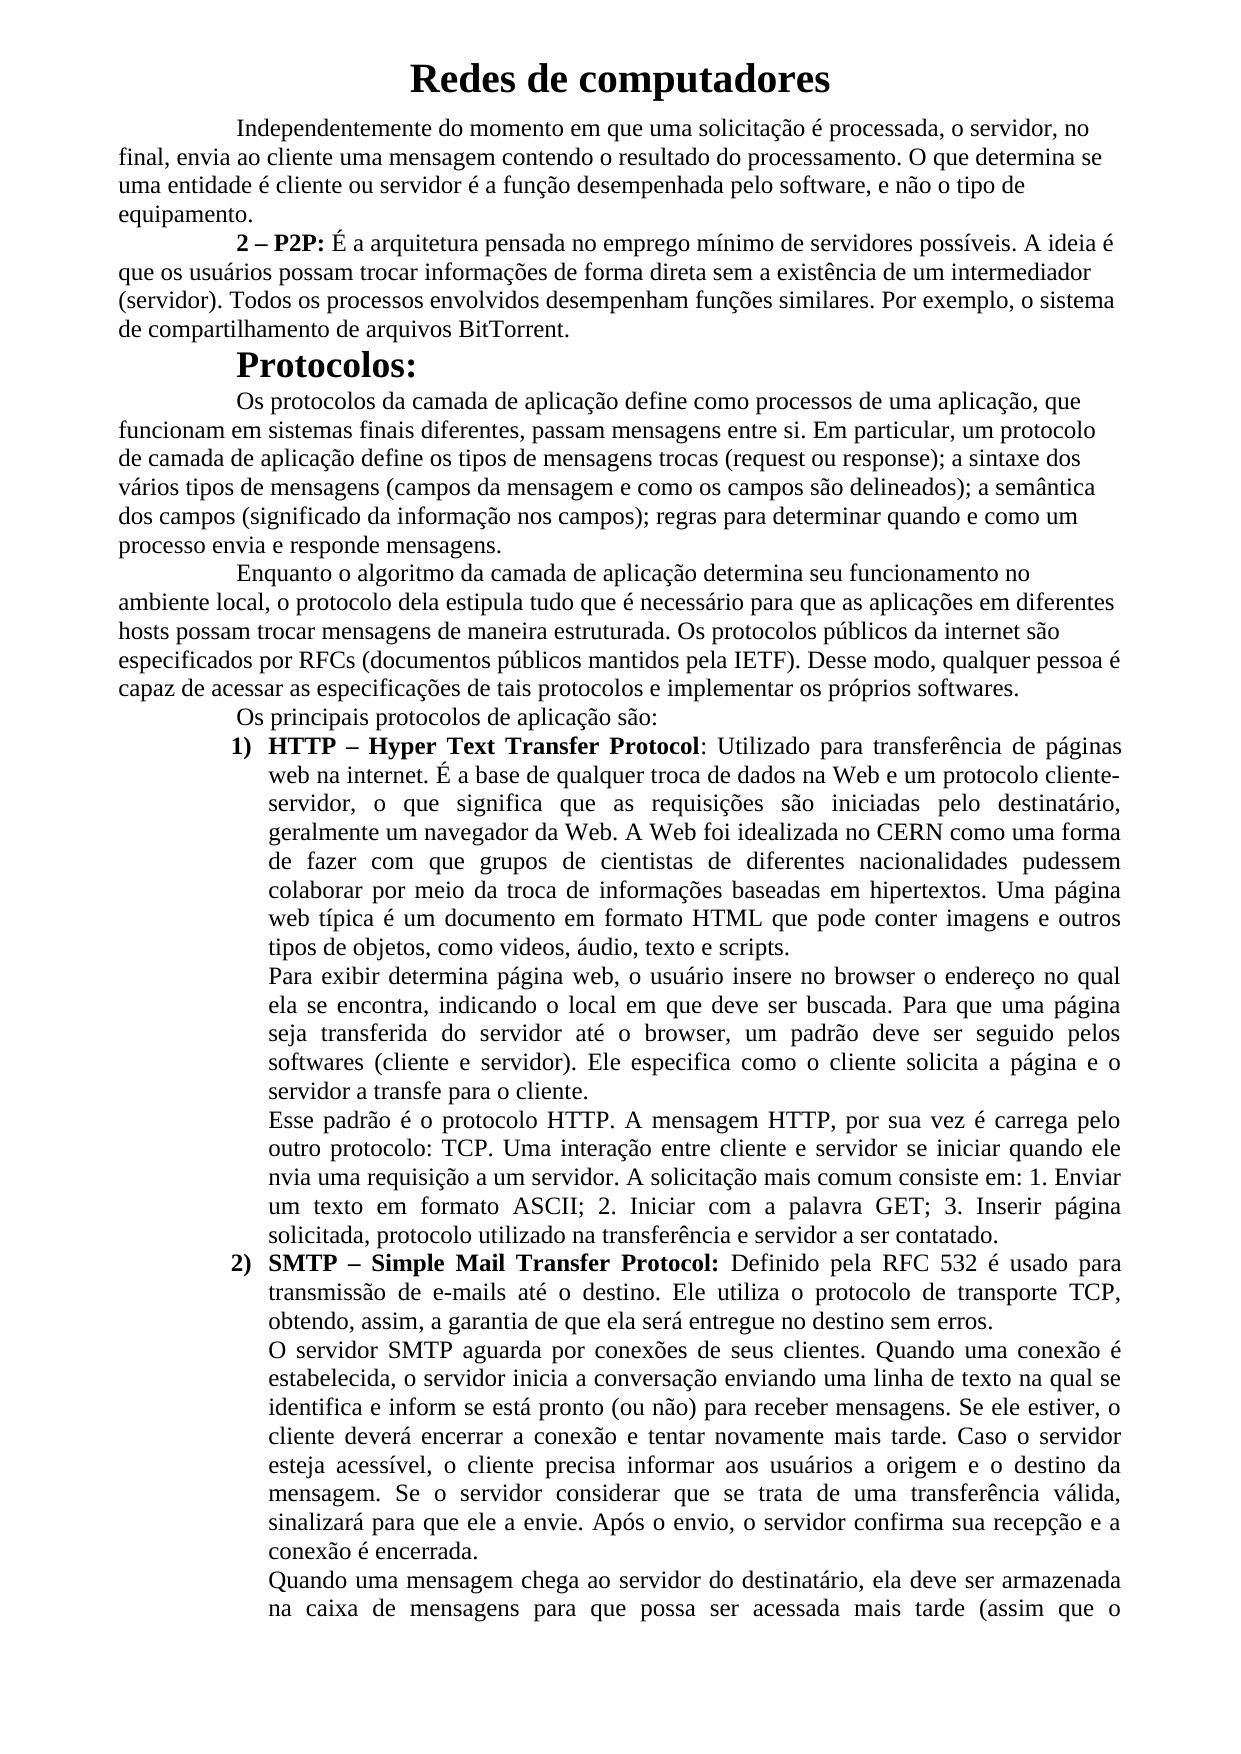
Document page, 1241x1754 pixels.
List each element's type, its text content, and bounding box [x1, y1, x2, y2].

list HTTP – Hyper Text Transfer Protocol: Utilizado para transferência de páginas web na internet. É a base de qualquer troca de dados na Web e um protocolo cliente-servidor, o que significa que as requisições são iniciadas pelo destinatário, geralmente um navegador da Web. A Web foi idealizada no CERN como uma forma de fazer com que grupos de cientistas de diferentes nacionalidades pudessem colaborar por meio da troca de informações baseadas em hipertextos. Uma página web típica é um documento em formato HTML que pode conter imagens e outros tipos de objetos, como videos, áudio, texto e scripts. [231, 731, 1122, 961]
list Quando uma mensagem chega ao servidor do destinatário, ela deve ser armazenada na caixa de mensagens para que possa ser acessada mais tarde (assim que o [231, 1565, 1122, 1622]
text Os principais protocolos de aplicação são: [118, 702, 1122, 731]
text Enquanto o algoritmo da camada de aplicação determina seu funcionamento no ambiente local, o protocolo dela estipula tudo que é necessário para que as aplicações em diferentes hosts possam trocar mensagens de maneira estruturada. Os protocolos públicos da internet são especificados por RFCs (documentos públicos mantidos pela IETF). Desse modo, qualquer pessoa é capaz de acessar as especificações de tais protocolos e implementar os próprios softwares. [118, 558, 1122, 702]
list Esse padrão é o protocolo HTTP. A mensagem HTTP, por sua vez é carrega pelo outro protocolo: TCP. Uma interação entre cliente e servidor se iniciar quando ele nvia uma requisição a um servidor. A solicitação mais comum consiste em: 1. Enviar um texto em formato ASCII; 2. Iniciar com a palavra GET; 3. Inserir página solicitada, protocolo utilizado na transferência e servidor a ser contatado. [231, 1105, 1122, 1248]
text Independentemente do momento em que uma solicitação é processada, o servidor, no final, envia ao cliente uma mensagem contendo o resultado do processamento. O que determina se uma entidade é cliente ou servidor é a função desempenhada pelo software, e não o tipo de equipamento. [118, 113, 1122, 228]
text Protocolos: [118, 343, 1122, 386]
list Para exibir determina página web, o usuário insere no browser o endereço no qual ela se encontra, indicando o local em que deve ser buscada. Para que uma página seja transferida do servidor até o browser, um padrão deve ser seguido pelos softwares (cliente e servidor). Ele especifica como o cliente solicita a página e o servidor a transfe para o cliente. [231, 961, 1122, 1105]
text Os protocolos da camada de aplicação define como processos de uma aplicação, que funcionam em sistemas finais diferentes, passam mensagens entre si. Em particular, um protocolo de camada de aplicação define os tipos de mensagens trocas (request ou response); a sintaxe dos vários tipos de mensagens (campos da mensagem e como os campos são delineados); a semântica dos campos (significado da informação nos campos); regras para determinar quando e como um processo envia e responde mensagens. [118, 386, 1122, 558]
list O servidor SMTP aguarda por conexões de seus clientes. Quando uma conexão é estabelecida, o servidor inicia a conversação enviando uma linha de texto na qual se identifica e inform se está pronto (ou não) para receber mensagens. Se ele estiver, o cliente deverá encerrar a conexão e tentar novamente mais tarde. Caso o servidor esteja acessível, o cliente precisa informar aos usuários a origem e o destino da mensagem. Se o servidor considerar que se trata de uma transferência válida, sinalizará para que ele a envie. Após o envio, o servidor confirma sua recepção e a conexão é encerrada. [231, 1335, 1122, 1565]
text 2 – P2P: É a arquitetura pensada no emprego mínimo de servidores possíveis. A ideia é que os usuários possam trocar informações de forma direta sem a existência de um intermediador (servidor). Todos os processos envolvidos desempenham funções similares. Por exemplo, o sistema de compartilhamento de arquivos BitTorrent. [118, 228, 1122, 343]
list SMTP – Simple Mail Transfer Protocol: Definido pela RFC 532 é usado para transmissão de e-mails até o destino. Ele utiliza o protocolo de transporte TCP, obtendo, assim, a garantia de que ela será entregue no destino sem erros. [231, 1248, 1122, 1335]
